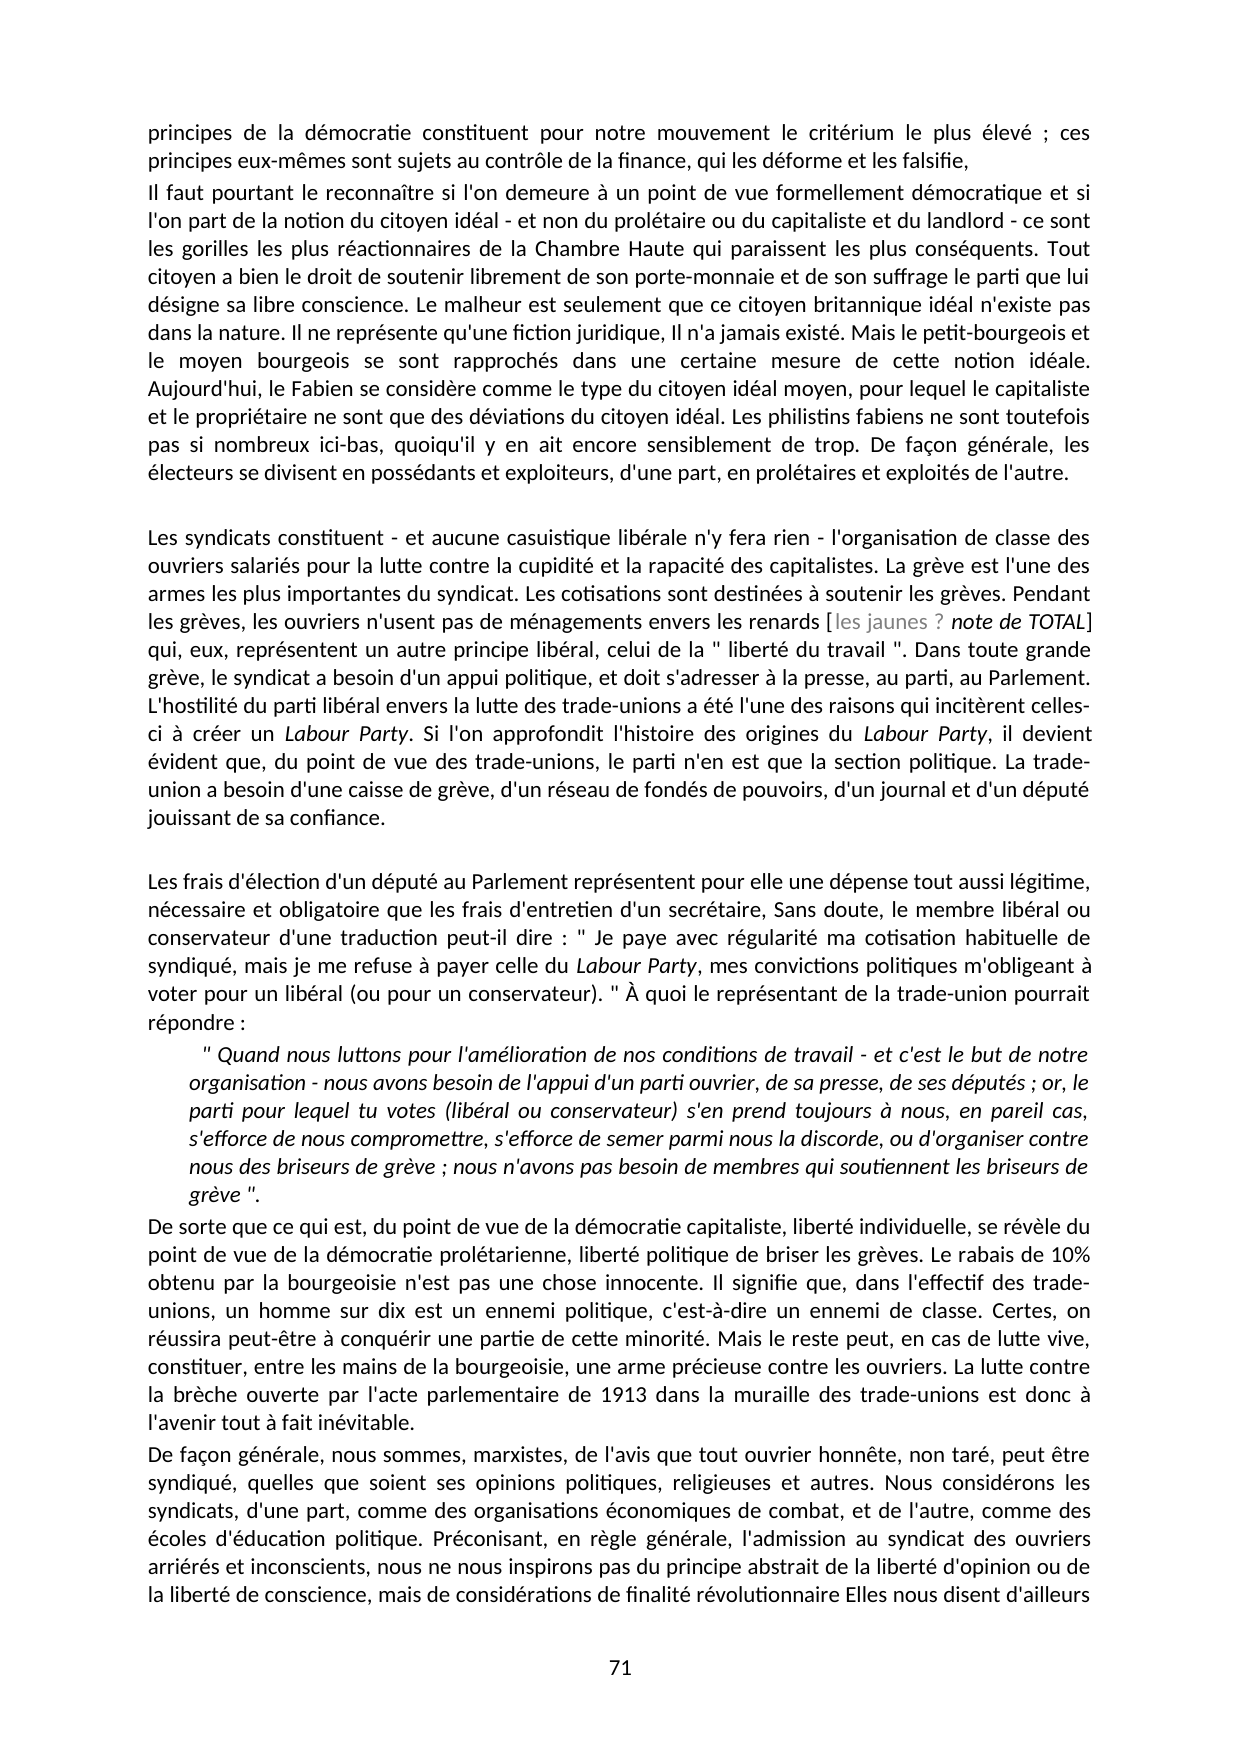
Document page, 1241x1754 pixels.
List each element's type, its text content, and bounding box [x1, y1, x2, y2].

text Les syndicats constituent - et aucune casuistique libérale n'y fera rien - l'organisation de classe des ouvriers salariés pour la lutte contre la cupidité et la rapacité des capitalistes. La grève est l'une des armes les plus importantes du syndicat. Les cotisations sont destinées à soutenir les grèves. Pendant les grèves, les ouvriers n'usent pas de ménagements envers les renards [les jaunes ? note de TOTAL] qui, eux, représentent un autre principe libéral, celui de la " liberté du travail ". Dans toute grande grève, le syndicat a besoin d'un appui politique, et doit s'adresser à la presse, au parti, au Parlement. L'hostilité du parti libéral envers la lutte des trade-unions a été l'une des raisons qui incitèrent celles-ci à créer un Labour Party. Si l'on approfondit l'histoire des origines du Labour Party, il devient évident que, du point de vue des trade-unions, le parti n'en est que la section politique. La trade-union a besoin d'une caisse de grève, d'un réseau de fondés de pouvoirs, d'un journal et d'un député jouissant de sa confiance. [148, 523, 1093, 831]
text principes de la démocratie constituent pour notre mouvement le critérium le plus élevé ; ces principes eux-mêmes sont sujets au contrôle de la finance, qui les déforme et les falsifie, [148, 118, 1093, 174]
text " Quand nous luttons pour l'amélioration de nos conditions de travail - et c'est le but de notre organisation - nous avons besoin de l'appui d'un parti ouvrier, de sa presse, de ses députés ; or, le parti pour lequel tu votes (libéral ou conservateur) s'en prend toujours à nous, en pareil cas, s'efforce de nous compromettre, s'efforce de semer parmi nous la discorde, ou d'organiser contre nous des briseurs de grève ; nous n'avons pas besoin de membres qui soutiennent les briseurs de grève ". [148, 1040, 1093, 1208]
text De sorte que ce qui est, du point de vue de la démocratie capitaliste, liberté individuelle, se révèle du point de vue de la démocratie prolétarienne, liberté politique de briser les grèves. Le rabais de 10% obtenu par la bourgeoisie n'est pas une chose innocente. Il signifie que, dans l'effectif des trade-unions, un homme sur dix est un ennemi politique, c'est-à-dire un ennemi de classe. Certes, on réussira peut-être à conquérir une partie de cette minorité. Mais le reste peut, en cas de lutte vive, constituer, entre les mains de la bourgeoisie, une arme précieuse contre les ouvriers. La lutte contre la brèche ouverte par l'acte parlementaire de 1913 dans la muraille des trade-unions est donc à l'avenir tout à fait inévitable. [148, 1212, 1093, 1436]
text Il faut pourtant le reconnaître si l'on demeure à un point de vue formellement démocratique et si l'on part de la notion du citoyen idéal - et non du prolétaire ou du capitaliste et du landlord - ce sont les gorilles les plus réactionnaires de la Chambre Haute qui paraissent les plus conséquents. Tout citoyen a bien le droit de soutenir librement de son porte-monnaie et de son suffrage le parti que lui désigne sa libre conscience. Le malheur est seulement que ce citoyen britannique idéal n'existe pas dans la nature. Il ne représente qu'une fiction juridique, Il n'a jamais existé. Mais le petit-bourgeois et le moyen bourgeois se sont rapprochés dans une certaine mesure de cette notion idéale. Aujourd'hui, le Fabien se considère comme le type du citoyen idéal moyen, pour lequel le capitaliste et le propriétaire ne sont que des déviations du citoyen idéal. Les philistins fabiens ne sont toutefois pas si nombreux ici-bas, quoiqu'il y en ait encore sensiblement de trop. De façon générale, les électeurs se divisent en possédants et exploiteurs, d'une part, en prolétaires et exploités de l'autre. [148, 178, 1093, 487]
text De façon générale, nous sommes, marxistes, de l'avis que tout ouvrier honnête, non taré, peut être syndiqué, quelles que soient ses opinions politiques, religieuses et autres. Nous considérons les syndicats, d'une part, comme des organisations économiques de combat, et de l'autre, comme des écoles d'éducation politique. Préconisant, en règle générale, l'admission au syndicat des ouvriers arriérés et inconscients, nous ne nous inspirons pas du principe abstrait de la liberté d'opinion ou de la liberté de conscience, mais de considérations de finalité révolutionnaire Elles nous disent d'ailleurs [148, 1440, 1093, 1608]
text Les frais d'élection d'un député au Parlement représentent pour elle une dépense tout aussi légitime, nécessaire et obligatoire que les frais d'entretien d'un secrétaire, Sans doute, le membre libéral ou conservateur d'une traduction peut-il dire : " Je paye avec régularité ma cotisation habituelle de syndiqué, mais je me refuse à payer celle du Labour Party, mes convictions politiques m'obligeant à voter pour un libéral (ou pour un conservateur). " À quoi le représentant de la trade-union pourrait répondre : [148, 867, 1093, 1036]
